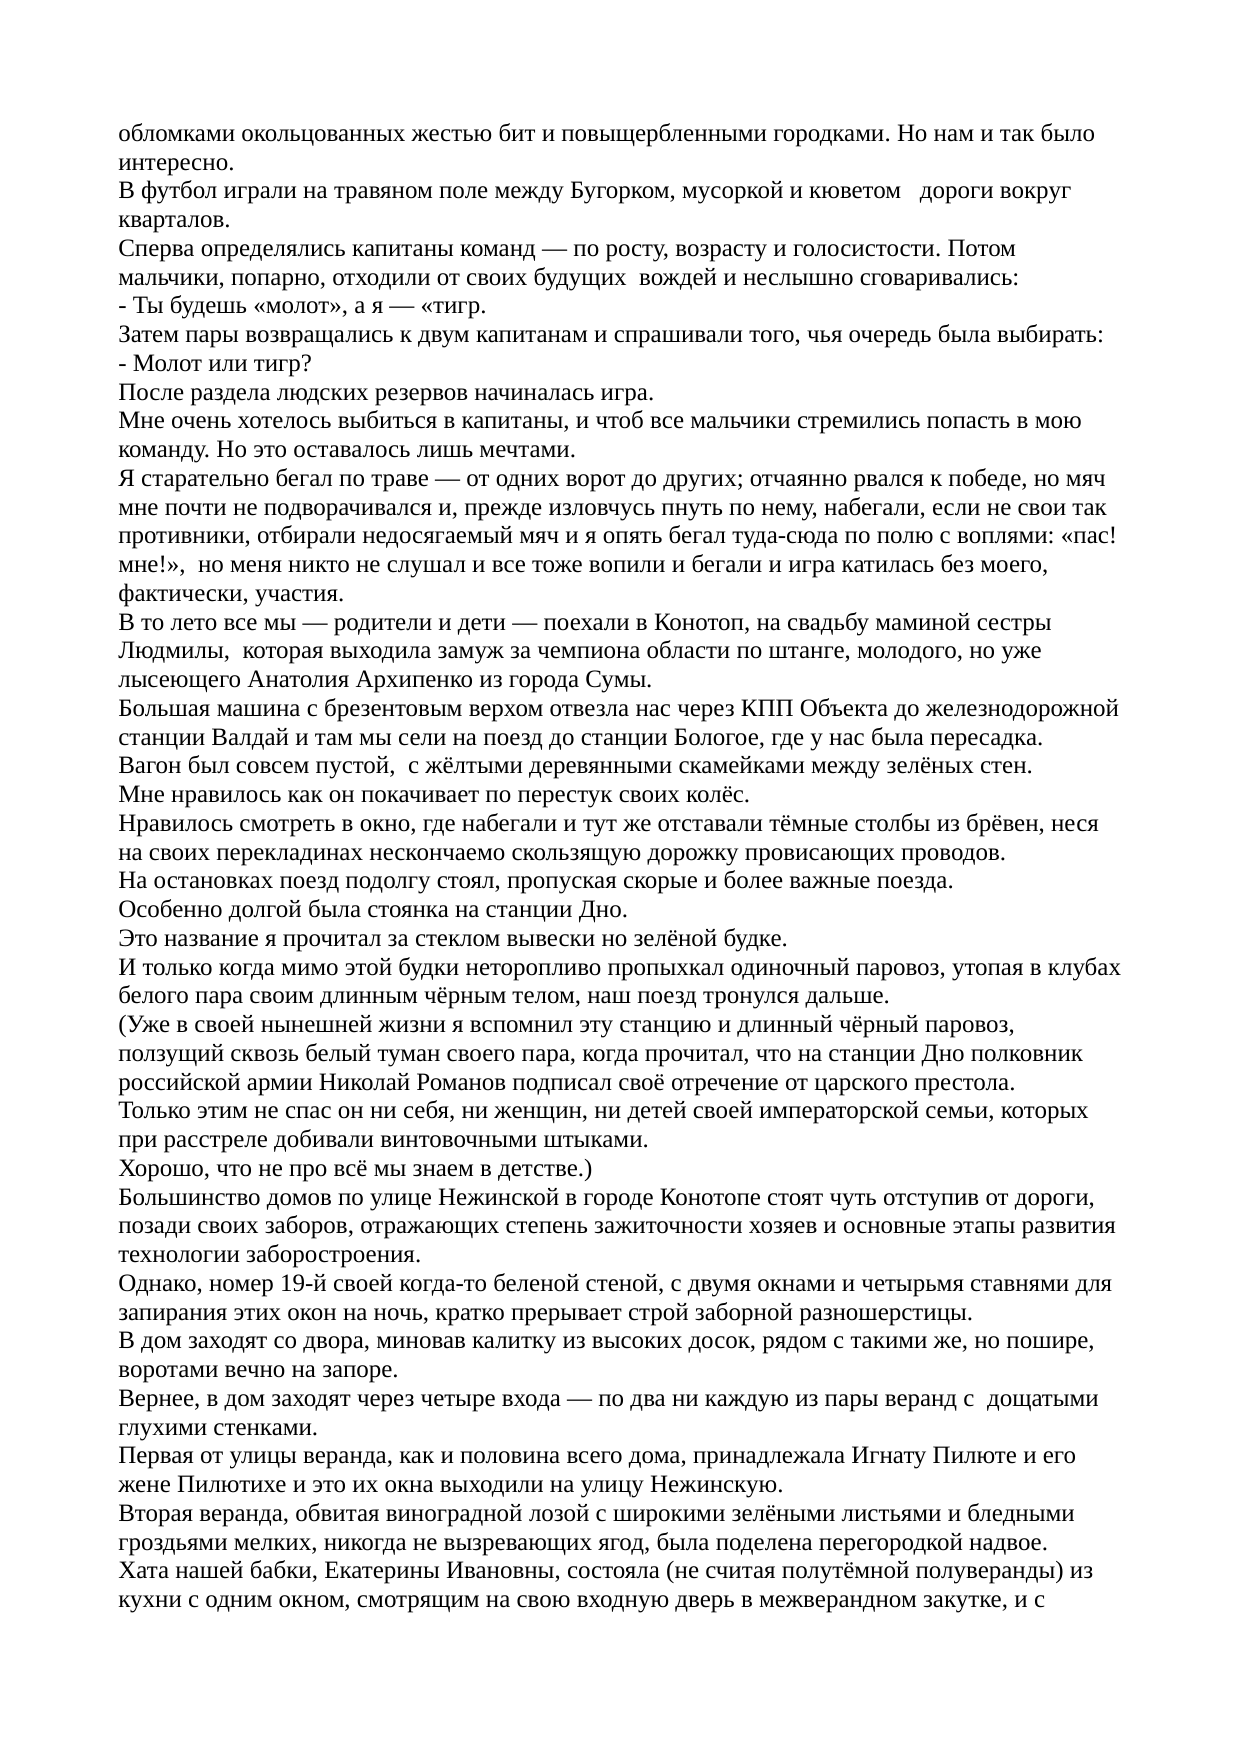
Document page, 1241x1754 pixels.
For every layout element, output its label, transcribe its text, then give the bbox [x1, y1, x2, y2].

text Только этим не спас он ни себя, ни женщин, ни детей своей императорской семьи, которых при расстреле добивали винтовочными штыками. [118, 1096, 1122, 1153]
text Сперва определялись капитаны команд — по росту, возрасту и голосистости. Потом мальчики, попарно, отходили от своих будущих вождей и неслышно сговаривались: [118, 233, 1122, 291]
text Хорошо, что не про всё мы знаем в детстве.) [118, 1153, 1122, 1182]
text Большая машина с брезентовым верхом отвезла нас через КПП Объекта до железнодорожной станции Валдай и там мы сели на поезд до станции Бологое, где у нас была пересадка. [118, 693, 1122, 751]
text Затем пары возвращались к двум капитанам и спрашивали того, чья очередь была выбирать: [118, 319, 1122, 348]
text Вагон был совсем пустой, с жёлтыми деревянными скамейками между зелёных стен. [118, 751, 1122, 779]
text Мне очень хотелось выбиться в капитаны, и чтоб все мальчики стремились попасть в мою команду. Но это оставалось лишь мечтами. [118, 406, 1122, 463]
text - Ты будешь «молот», а я — «тигр. [118, 291, 1122, 319]
text Вернее, в дом заходят через четыре входа — по два ни каждую из пары веранд с дощатыми глухими стенками. [118, 1383, 1122, 1441]
text (Уже в своей нынешней жизни я вспомнил эту станцию и длинный чёрный паровоз, ползущий сквозь белый туман своего пара, когда прочитал, что на станции Дно полковник российской армии Николай Романов подписал своё отречение от царского престола. [118, 1009, 1122, 1096]
text Первая от улицы веранда, как и половина всего дома, принадлежала Игнату Пилюте и его жене Пилютихе и это их окна выходили на улицу Нежинскую. [118, 1441, 1122, 1498]
text После раздела людских резервов начиналась игра. [118, 377, 1122, 406]
text Это название я прочитал за стеклом вывески но зелёной будке. [118, 923, 1122, 952]
text - Молот или тигр? [118, 348, 1122, 377]
text Нравилось смотреть в окно, где набегали и тут же отставали тёмные столбы из брёвен, неся на своих перекладинах нескончаемо скользящую дорожку провисающих проводов. [118, 808, 1122, 866]
text В то лето все мы — родители и дети — поехали в Конотоп, на свадьбу маминой сестры Людмилы, которая выходила замуж за чемпиона области по штанге, молодого, но уже лысеющего Анатолия Архипенко из города Сумы. [118, 607, 1122, 693]
text обломками окольцованных жестью бит и повыщербленными городками. Но нам и так было интересно. [118, 118, 1122, 176]
text Вторая веранда, обвитая виноградной лозой с широкими зелёными листьями и бледными гроздьями мелких, никогда не вызревающих ягод, была поделена перегородкой надвое. [118, 1498, 1122, 1556]
text Хата нашей бабки, Екатерины Ивановны, состояла (не считая полутёмной полуверанды) из кухни с одним окном, смотрящим на свою входную дверь в межверандном закутке, и с [118, 1556, 1122, 1613]
text Я старательно бегал по траве — от одних ворот до других; отчаянно рвался к победе, но мяч мне почти не подворачивался и, прежде изловчусь пнуть по нему, набегали, если не свои так противники, отбирали недосягаемый мяч и я опять бегал туда-сюда по полю с воплями: «пас! мне!», но меня никто не слушал и все тоже вопили и бегали и игра катилась без моего, фактически, участия. [118, 463, 1122, 607]
text В футбол играли на травяном поле между Бугорком, мусоркой и кюветом дороги вокруг кварталов. [118, 176, 1122, 233]
text Особенно долгой была стоянка на станции Дно. [118, 894, 1122, 923]
text В дом заходят со двора, миновав калитку из высоких досок, рядом с такими же, но пошире, воротами вечно на запоре. [118, 1326, 1122, 1383]
text На остановках поезд подолгу стоял, пропуская скорые и более важные поезда. [118, 866, 1122, 894]
text Мне нравилось как он покачивает по перестук своих колёс. [118, 779, 1122, 808]
text Большинство домов по улице Нежинской в городе Конотопе стоят чуть отступив от дороги, позади своих заборов, отражающих степень зажиточности хозяев и основные этапы развития технологии заборостроения. [118, 1182, 1122, 1268]
text Однако, номер 19-й своей когда-то беленой стеной, с двумя окнами и четырьмя ставнями для запирания этих окон на ночь, кратко прерывает строй заборной разношерстицы. [118, 1268, 1122, 1326]
text И только когда мимо этой будки неторопливо пропыхкал одиночный паровоз, утопая в клубах белого пара своим длинным чёрным телом, наш поезд тронулся дальше. [118, 952, 1122, 1009]
